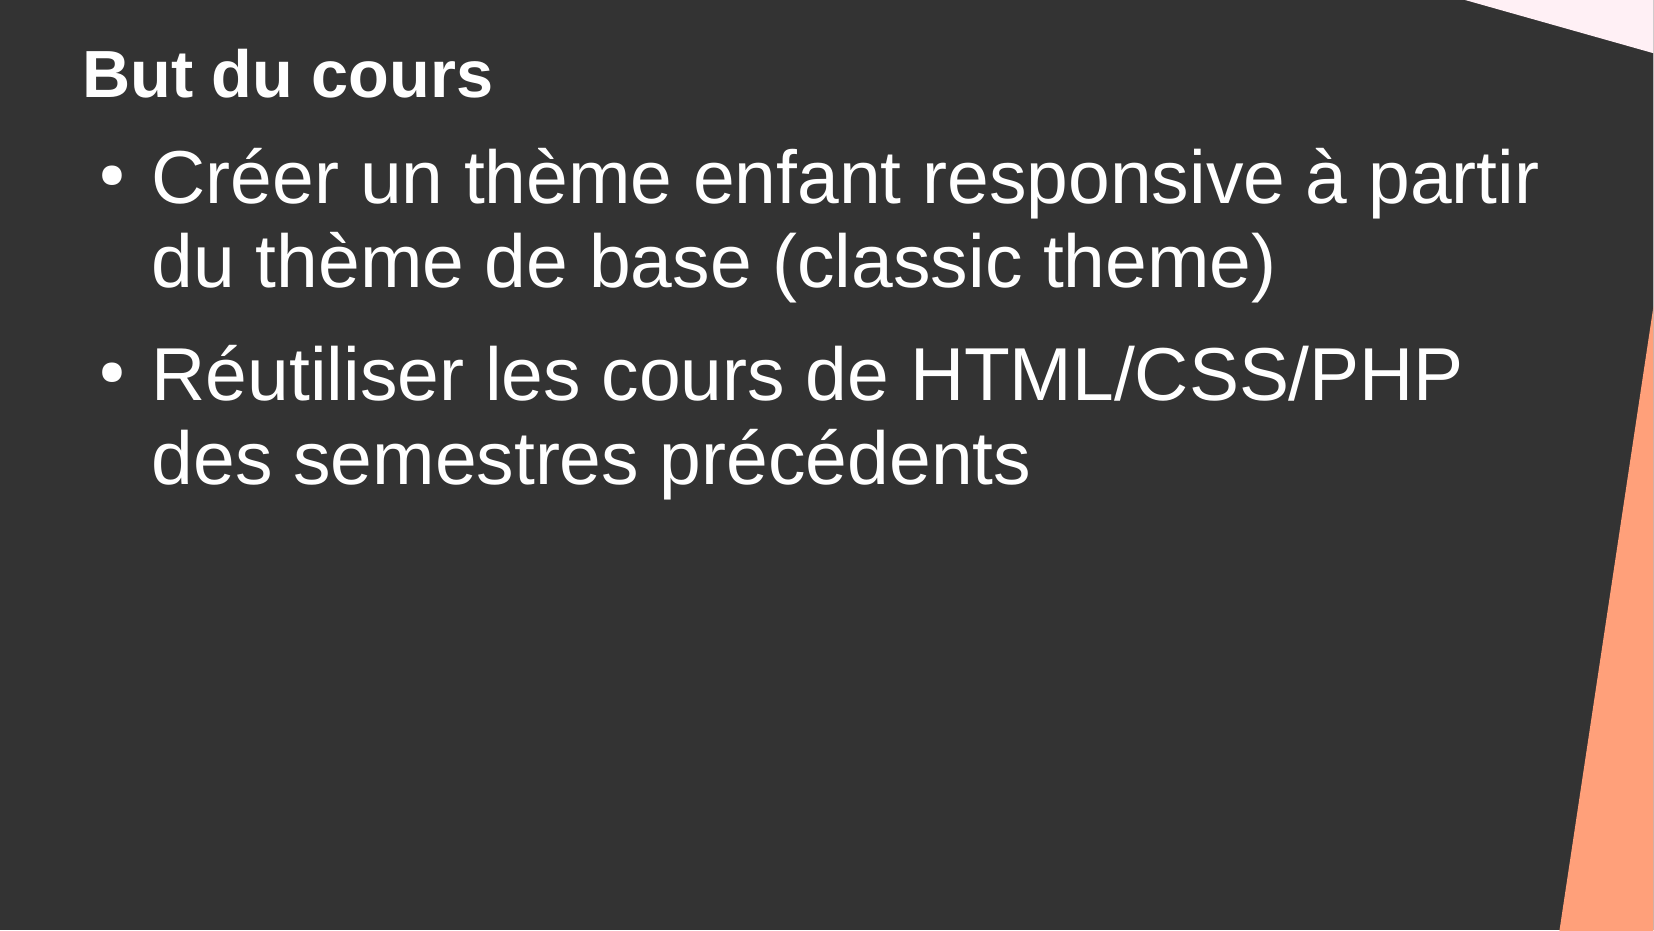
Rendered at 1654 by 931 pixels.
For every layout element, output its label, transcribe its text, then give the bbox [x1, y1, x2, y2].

list Créer un thème enfant responsive à partir du thème de base (classic theme) Réutiliser les cours de HTML/CSS/PHP des semestres précédents [80, 135, 1559, 762]
text_box [1465, 0, 1654, 54]
title But du cours [82, 36, 1571, 122]
text_box [1559, 302, 1654, 931]
